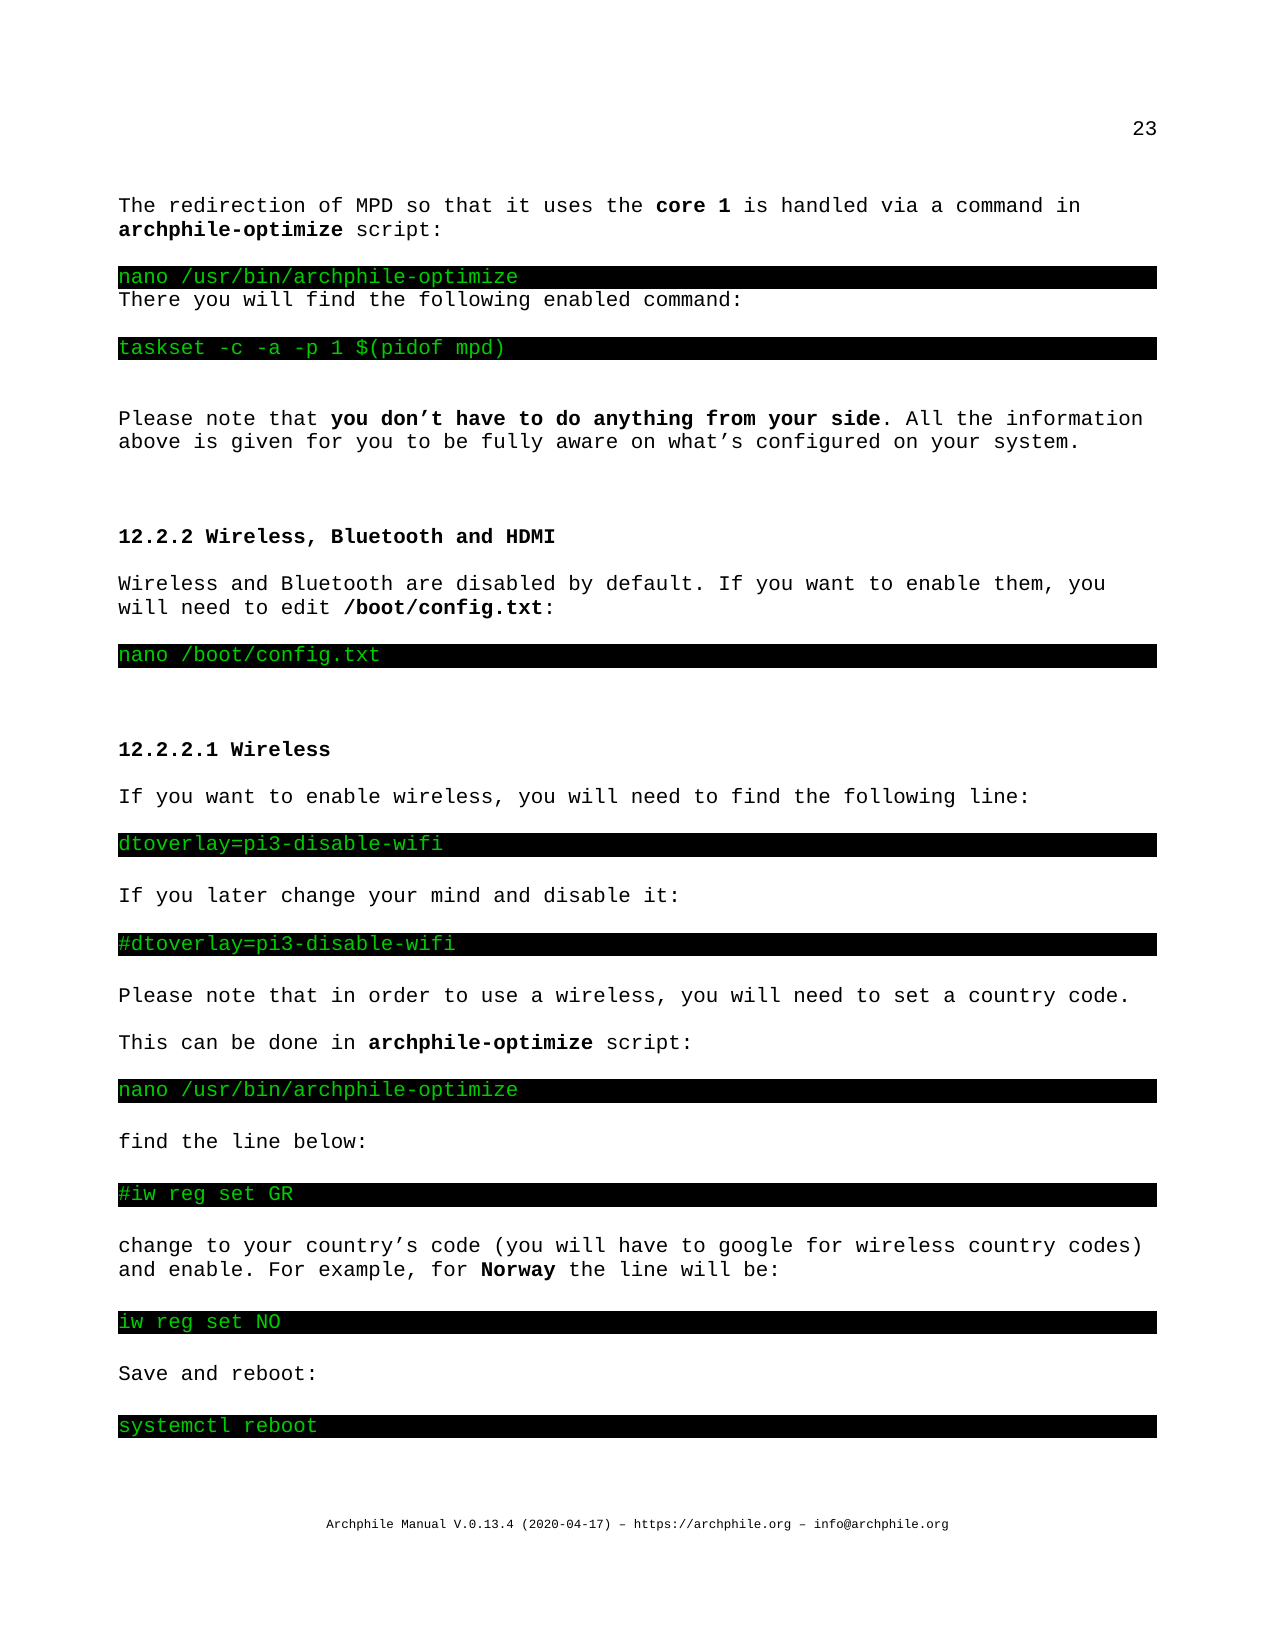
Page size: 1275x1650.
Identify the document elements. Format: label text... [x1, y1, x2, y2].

text If you want to enable wireless, you will need to find the following line: [118, 786, 1157, 810]
text There you will find the following enabled command: [118, 289, 1157, 313]
text find the line below: [118, 1131, 1157, 1155]
text 12.2.2 Wireless, Bluetooth and HDMI [118, 526, 1157, 549]
text iw reg set NO [118, 1311, 1157, 1334]
text Please note that in order to use a wireless, you will need to set a country code. [118, 984, 1157, 1008]
text change to your country’s code (you will have to google for wireless country codes) and enable. For example, for Norway the line will be: [118, 1235, 1157, 1282]
text nano /boot/config.txt [118, 644, 1157, 668]
text 12.2.2.1 Wireless [118, 739, 1157, 762]
text nano /usr/bin/archphile-optimize [118, 266, 1157, 289]
text dtoverlay=pi3-disable-wifi [118, 833, 1157, 857]
text The redirection of MPD so that it uses the core 1 is handled via a command in archphile-optimize script: [118, 195, 1157, 242]
text taskset -c -a -p 1 $(pidof mpd) [118, 337, 1157, 360]
text This can be done in archphile-optimize script: [118, 1032, 1157, 1056]
text #dtoverlay=pi3-disable-wifi [118, 933, 1157, 956]
text Wireless and Bluetooth are disabled by default. If you want to enable them, you will need to edit /boot/config.txt: [118, 573, 1157, 621]
text If you later change your mind and disable it: [118, 885, 1157, 909]
text Please note that you don’t have to do anything from your side. All the information above is given for you to be fully aware on what’s configured on your system. [118, 408, 1157, 455]
text systemctl reboot [118, 1415, 1157, 1438]
text nano /usr/bin/archphile-optimize [118, 1079, 1157, 1103]
text Save and reboot: [118, 1363, 1157, 1386]
text #iw reg set GR [118, 1183, 1157, 1207]
